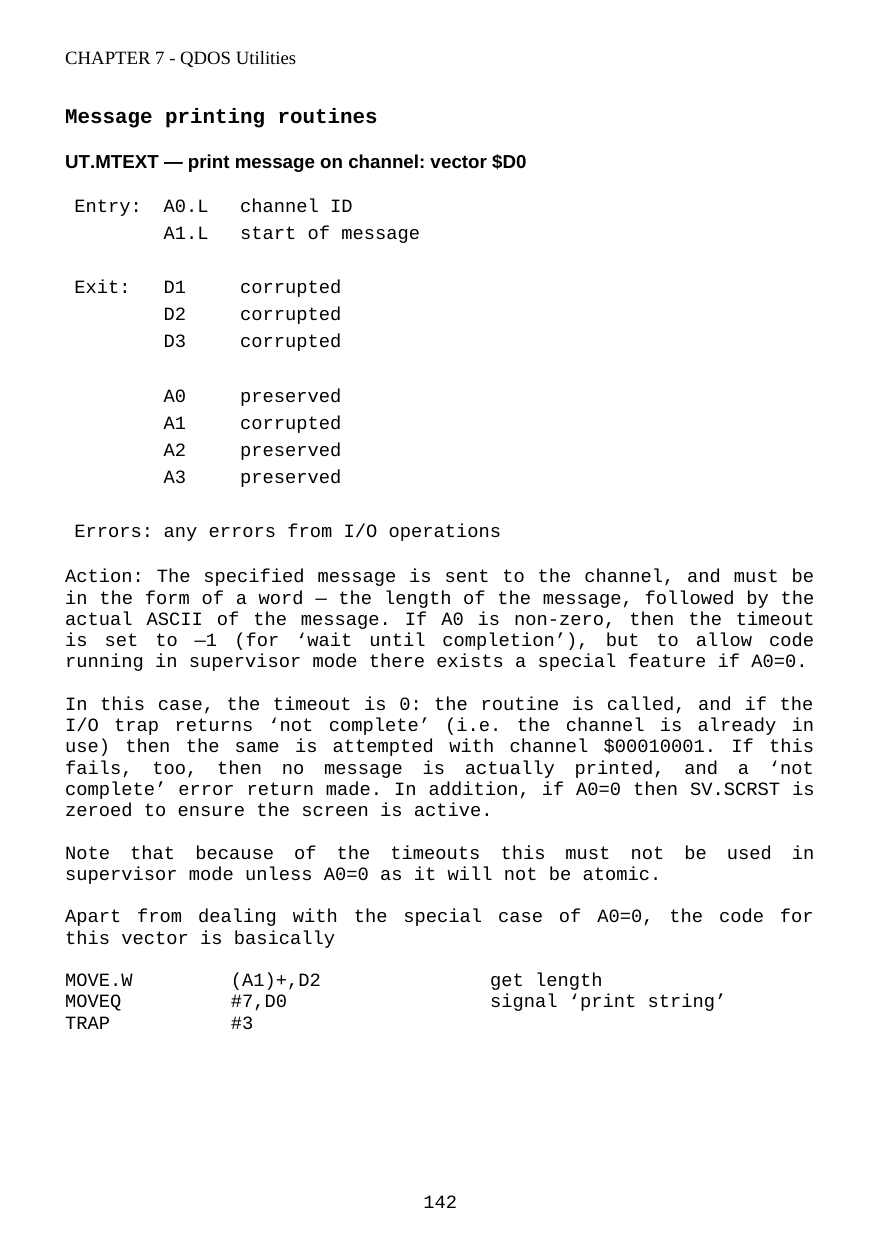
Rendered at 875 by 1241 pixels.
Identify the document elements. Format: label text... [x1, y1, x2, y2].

text Apart from dealing with the special case of A0=0, the code for this vector is basically [65, 907, 815, 950]
table_header get length [490, 971, 815, 992]
table_cell preserved [237, 384, 809, 411]
table_cell signal ‘print string’ [490, 992, 815, 1013]
table_cell A2 [160, 438, 237, 465]
table_header MOVE.W [65, 971, 231, 992]
table_cell D3 [160, 329, 237, 356]
table_cell [71, 492, 160, 519]
table_cell corrupted [237, 275, 809, 302]
table_cell [71, 329, 160, 356]
table_cell [71, 356, 160, 383]
table_cell [237, 492, 809, 519]
table_cell any errors from I/O operations [160, 519, 809, 546]
table_cell [490, 1014, 815, 1035]
table_cell [160, 356, 237, 383]
table_cell Errors: [71, 519, 160, 546]
text Note that because of the timeouts this must not be used in supervisor mode unless A0=0 as it will not be atomic. [65, 843, 815, 886]
table_cell A0 [160, 384, 237, 411]
table_cell preserved [237, 438, 809, 465]
table_cell [71, 384, 160, 411]
table_header Entry: [71, 194, 160, 221]
table_cell TRAP [65, 1014, 231, 1035]
table_cell preserved [237, 465, 809, 492]
table_cell [71, 221, 160, 248]
table_cell start of message [237, 221, 809, 248]
table_header A0.L [160, 194, 237, 221]
table_header (A1)+,D2 [231, 971, 490, 992]
table_header channel ID [237, 194, 809, 221]
table_cell [71, 302, 160, 329]
text Action: The specified message is sent to the channel, and must be in the form of a word — the length of the message, followed by the actual ASCII of the message. If A0 is non-zero, then the timeout is set to —1 (for ‘wait until completion’), but to allow code running in supervisor mode there exists a special feature if A0=0. [65, 567, 815, 673]
table_cell [237, 356, 809, 383]
table_cell [71, 438, 160, 465]
table_cell [160, 248, 237, 275]
subtitle Message printing routines [65, 106, 815, 130]
table_cell corrupted [237, 302, 809, 329]
table_cell A3 [160, 465, 237, 492]
table_cell A1.L [160, 221, 237, 248]
text In this case, the timeout is 0: the routine is called, and if the I/O trap returns ‘not complete’ (i.e. the channel is already in use) then the same is attempted with channel $00010001. If this fails, too, then no message is actually printed, and a ‘not complete’ error return made. In addition, if A0=0 then SV.SCRST is zeroed to ensure the screen is active. [65, 695, 815, 822]
table_cell A1 [160, 411, 237, 438]
table_cell [71, 465, 160, 492]
table_cell [71, 411, 160, 438]
table_cell #3 [231, 1014, 490, 1035]
table_cell MOVEQ [65, 992, 231, 1013]
subtitle UT.MTEXT — print message on channel: vector $D0 [65, 151, 815, 173]
table_cell corrupted [237, 411, 809, 438]
table_cell D1 [160, 275, 237, 302]
table_cell corrupted [237, 329, 809, 356]
table_cell [71, 248, 160, 275]
table_cell [160, 492, 237, 519]
table_cell #7,D0 [231, 992, 490, 1013]
table_cell D2 [160, 302, 237, 329]
table_cell Exit: [71, 275, 160, 302]
table_cell [237, 248, 809, 275]
